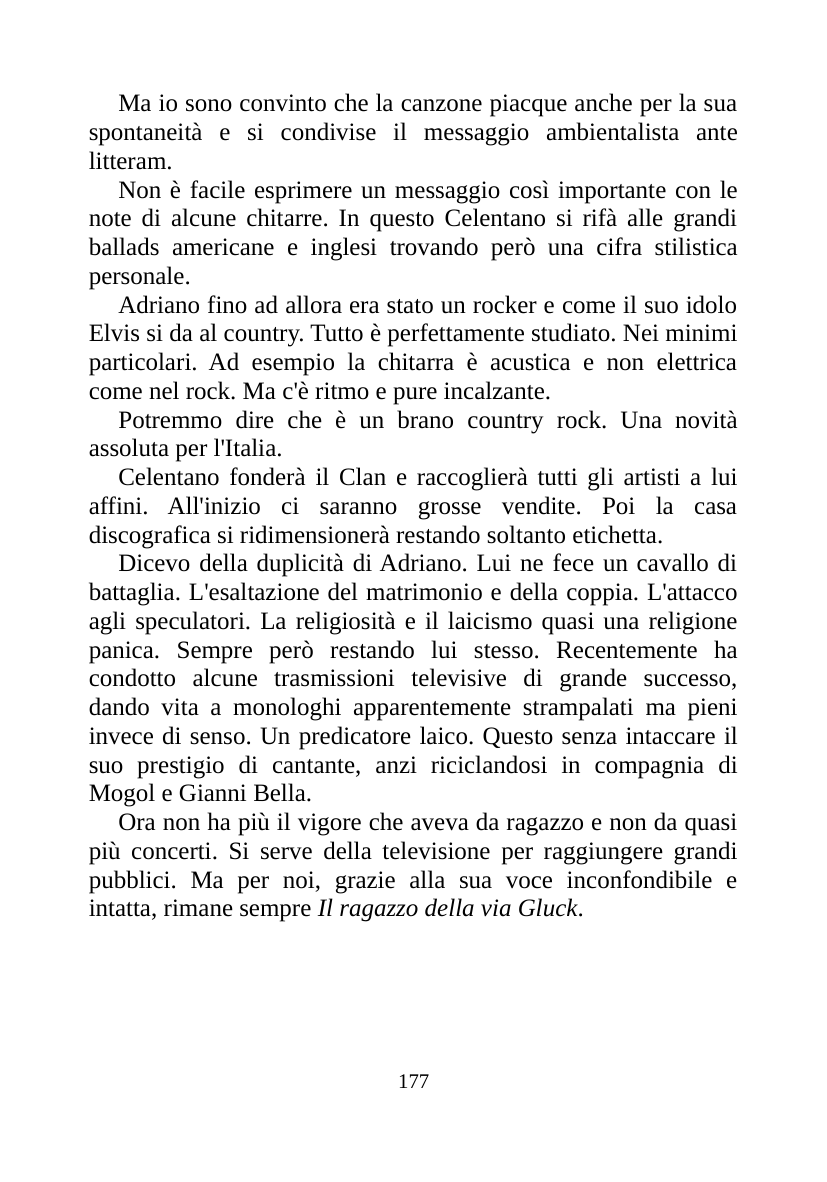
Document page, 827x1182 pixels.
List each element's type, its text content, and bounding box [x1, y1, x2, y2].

text Dicevo della duplicità di Adriano. Lui ne fece un cavallo di battaglia. L'esaltazione del matrimonio e della coppia. L'attacco agli speculatori. La religiosità e il laicismo quasi una religione panica. Sempre però restando lui stesso. Recentemente ha condotto alcune trasmissioni televisive di grande successo, dando vita a monologhi apparentemente strampalati ma pieni invece di senso. Un predicatore laico. Questo senza intaccare il suo prestigio di cantante, anzi riciclandosi in compagnia di Mogol e Gianni Bella. [88, 548, 738, 807]
text Potremmo dire che è un brano country rock. Una novità assoluta per l'Italia. [88, 405, 738, 462]
text Adriano fino ad allora era stato un rocker e come il suo idolo Elvis si da al country. Tutto è perfettamente studiato. Nei minimi particolari. Ad esempio la chitarra è acustica e non elettrica come nel rock. Ma c'è ritmo e pure incalzante. [88, 290, 738, 405]
text Ora non ha più il vigore che aveva da ragazzo e non da quasi più concerti. Si serve della televisione per raggiungere grandi pubblici. Ma per noi, grazie alla sua voce inconfondibile e intatta, rimane sempre Il ragazzo della via Gluck. [88, 807, 738, 922]
text Celentano fonderà il Clan e raccoglierà tutti gli artisti a lui affini. All'inizio ci saranno grosse vendite. Poi la casa discografica si ridimensionerà restando soltanto etichetta. [88, 462, 738, 548]
text Ma io sono convinto che la canzone piacque anche per la sua spontaneità e si condivise il messaggio ambientalista ante litteram. [88, 88, 738, 175]
text Non è facile esprimere un messaggio così importante con le note di alcune chitarre. In questo Celentano si rifà alle grandi ballads americane e inglesi trovando però una cifra stilistica personale. [88, 175, 738, 290]
